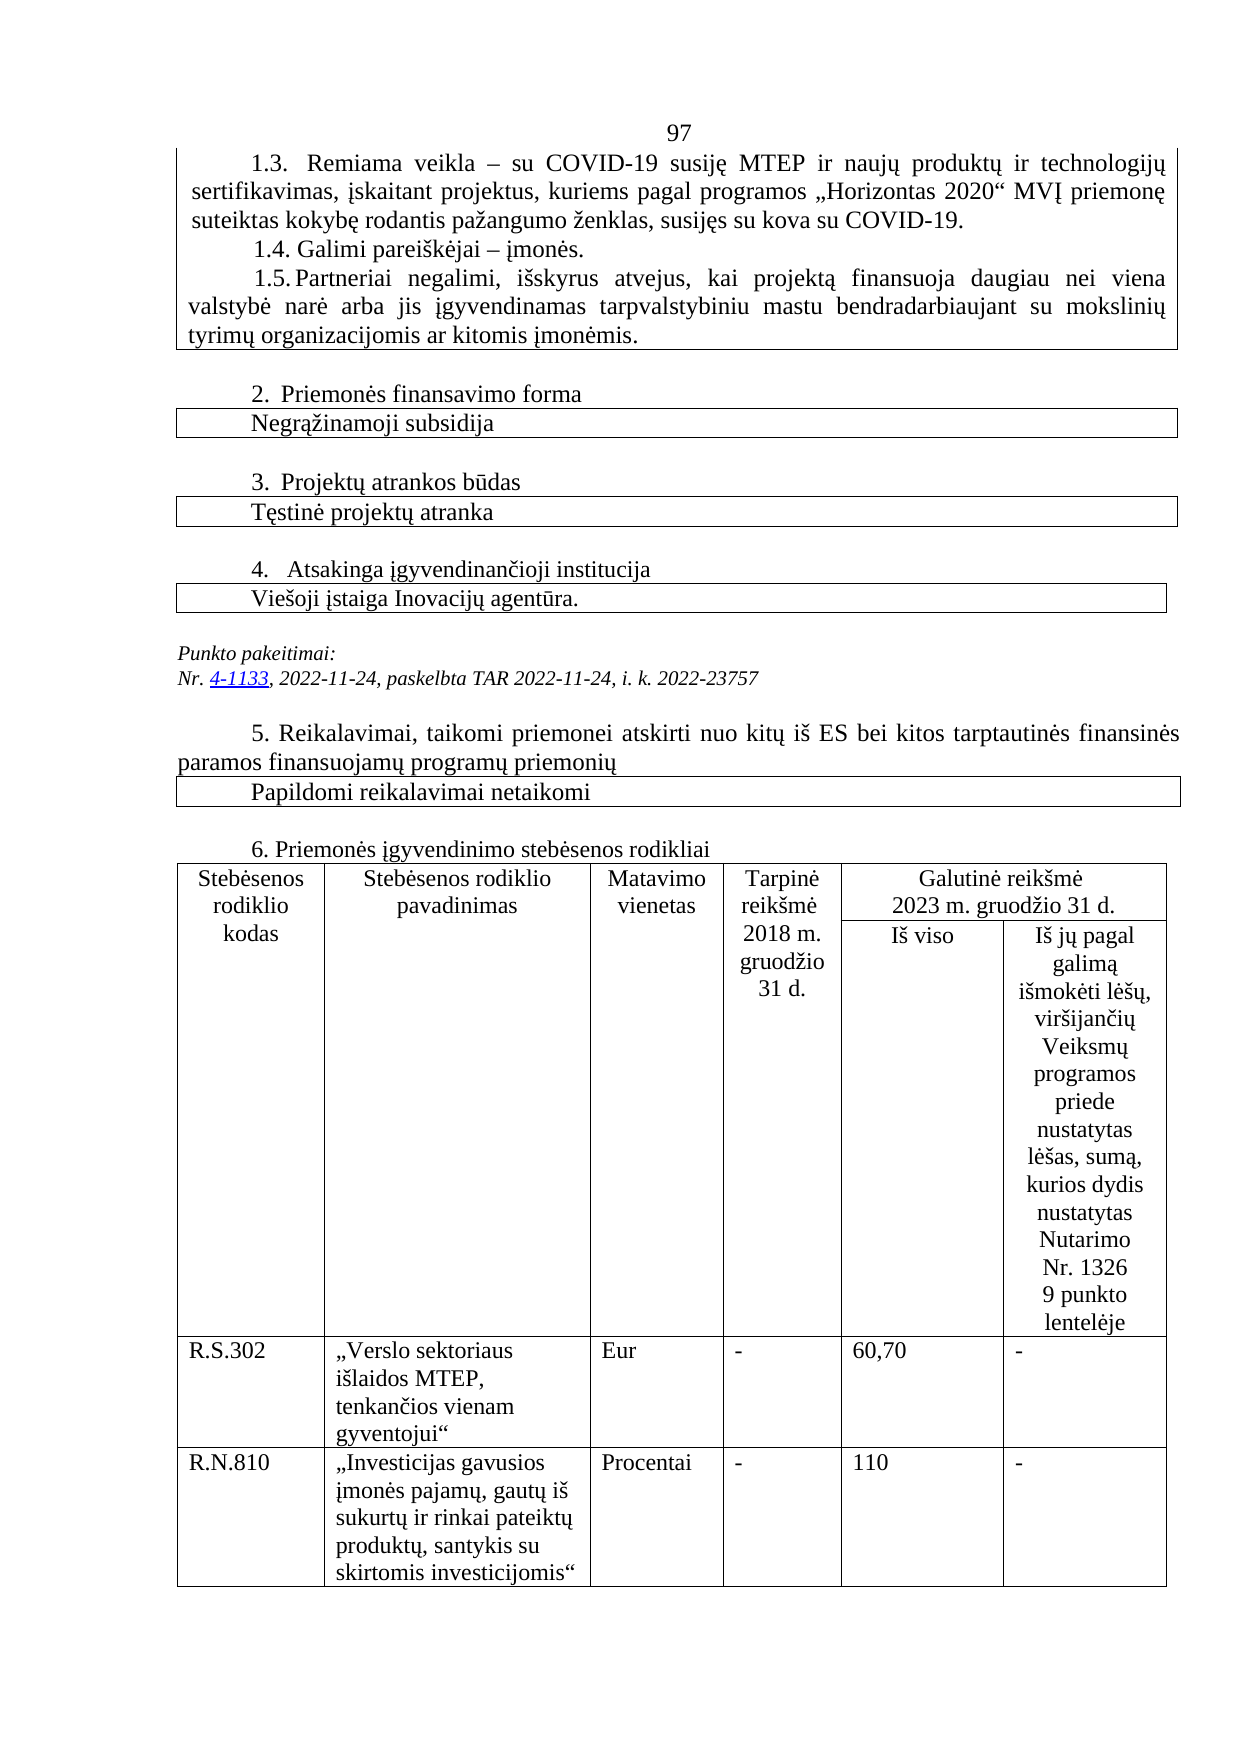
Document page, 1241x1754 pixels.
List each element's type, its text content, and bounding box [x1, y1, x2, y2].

text 3. Projektų atrankos būdas [215, 467, 1181, 496]
text 4. Atsakinga įgyvendinančioji institucija [251, 555, 1181, 583]
table_cell „Verslo sektoriaus išlaidos MTEP, tenkančios vienam gyventojui“ [325, 1337, 590, 1447]
table_cell 60,70 [842, 1337, 1003, 1447]
text Punkto pakeitimai: [177, 641, 1181, 665]
table_cell 1.4. Galimi pareiškėjai – įmonės. 1.5. Partneriai negalimi, išskyrus atvejus, kai projektą finansuoja daugiau nei viena valstybė narė arba jis įgyvendinamas tarpvalstybiniu mastu bendradarbiaujant su mokslinių tyrimų organizacijomis ar kitomis įmonėmis. [177, 234, 1177, 349]
table_header Stebėsenos rodiklio kodas [178, 864, 324, 1336]
table_cell - [1004, 1448, 1166, 1586]
table_cell „Investicijas gavusios įmonės pajamų, gautų iš sukurtų ir rinkai pateiktų produktų, santykis su skirtomis investicijomis“ [325, 1448, 590, 1586]
text 2. Priemonės finansavimo forma [215, 379, 1181, 407]
table_cell - [1004, 1337, 1166, 1447]
table_header Papildomi reikalavimai netaikomi [177, 777, 1180, 806]
table_header Tarpinė reikšmė 2018 m. gruodžio 31 d. [724, 864, 841, 1336]
table_header Galutinė reikšmė 2023 m. gruodžio 31 d. [842, 864, 1166, 920]
text 6. Priemonės įgyvendinimo stebėsenos rodikliai [177, 835, 1181, 863]
table_header Viešoji įstaiga Inovacijų agentūra. [177, 584, 1166, 612]
table_cell Procentai [591, 1448, 723, 1586]
table_header Matavimo vienetas [591, 864, 723, 1336]
table_header Negrąžinamoji subsidija [177, 409, 1177, 437]
table_cell Iš jų pagal galimą išmokėti lėšų, viršijančių Veiksmų programos priede nustatytas lėšas, sumą, kurios dydis nustatytas Nutarimo Nr. 1326 9 punkto lentelėje [1004, 921, 1166, 1336]
table_cell Eur [591, 1337, 723, 1447]
table_cell - [724, 1337, 841, 1447]
table_header Stebėsenos rodiklio pavadinimas [325, 864, 590, 1336]
table_cell R.S.302 [178, 1337, 324, 1447]
table_cell - [724, 1448, 841, 1586]
table_header Tęstinė projektų atranka [177, 497, 1177, 526]
table_cell 1.3. Remiama veikla – su COVID-19 susiję MTEP ir naujų produktų ir technologijų sertifikavimas, įskaitant projektus, kuriems pagal programos „Horizontas 2020“ MVĮ priemonę suteiktas kokybę rodantis pažangumo ženklas, susijęs su kova su COVID-19. [177, 148, 1177, 234]
table_cell Iš viso [842, 921, 1003, 1336]
table_cell 110 [842, 1448, 1003, 1586]
text 5. Reikalavimai, taikomi priemonei atskirti nuo kitų iš ES bei kitos tarptautinės finansinės paramos finansuojamų programų priemonių [177, 718, 1181, 776]
text Nr. 4-1133, 2022-11-24, paskelbta TAR 2022-11-24, i. k. 2022-23757 [177, 665, 1181, 689]
table_cell R.N.810 [178, 1448, 324, 1586]
